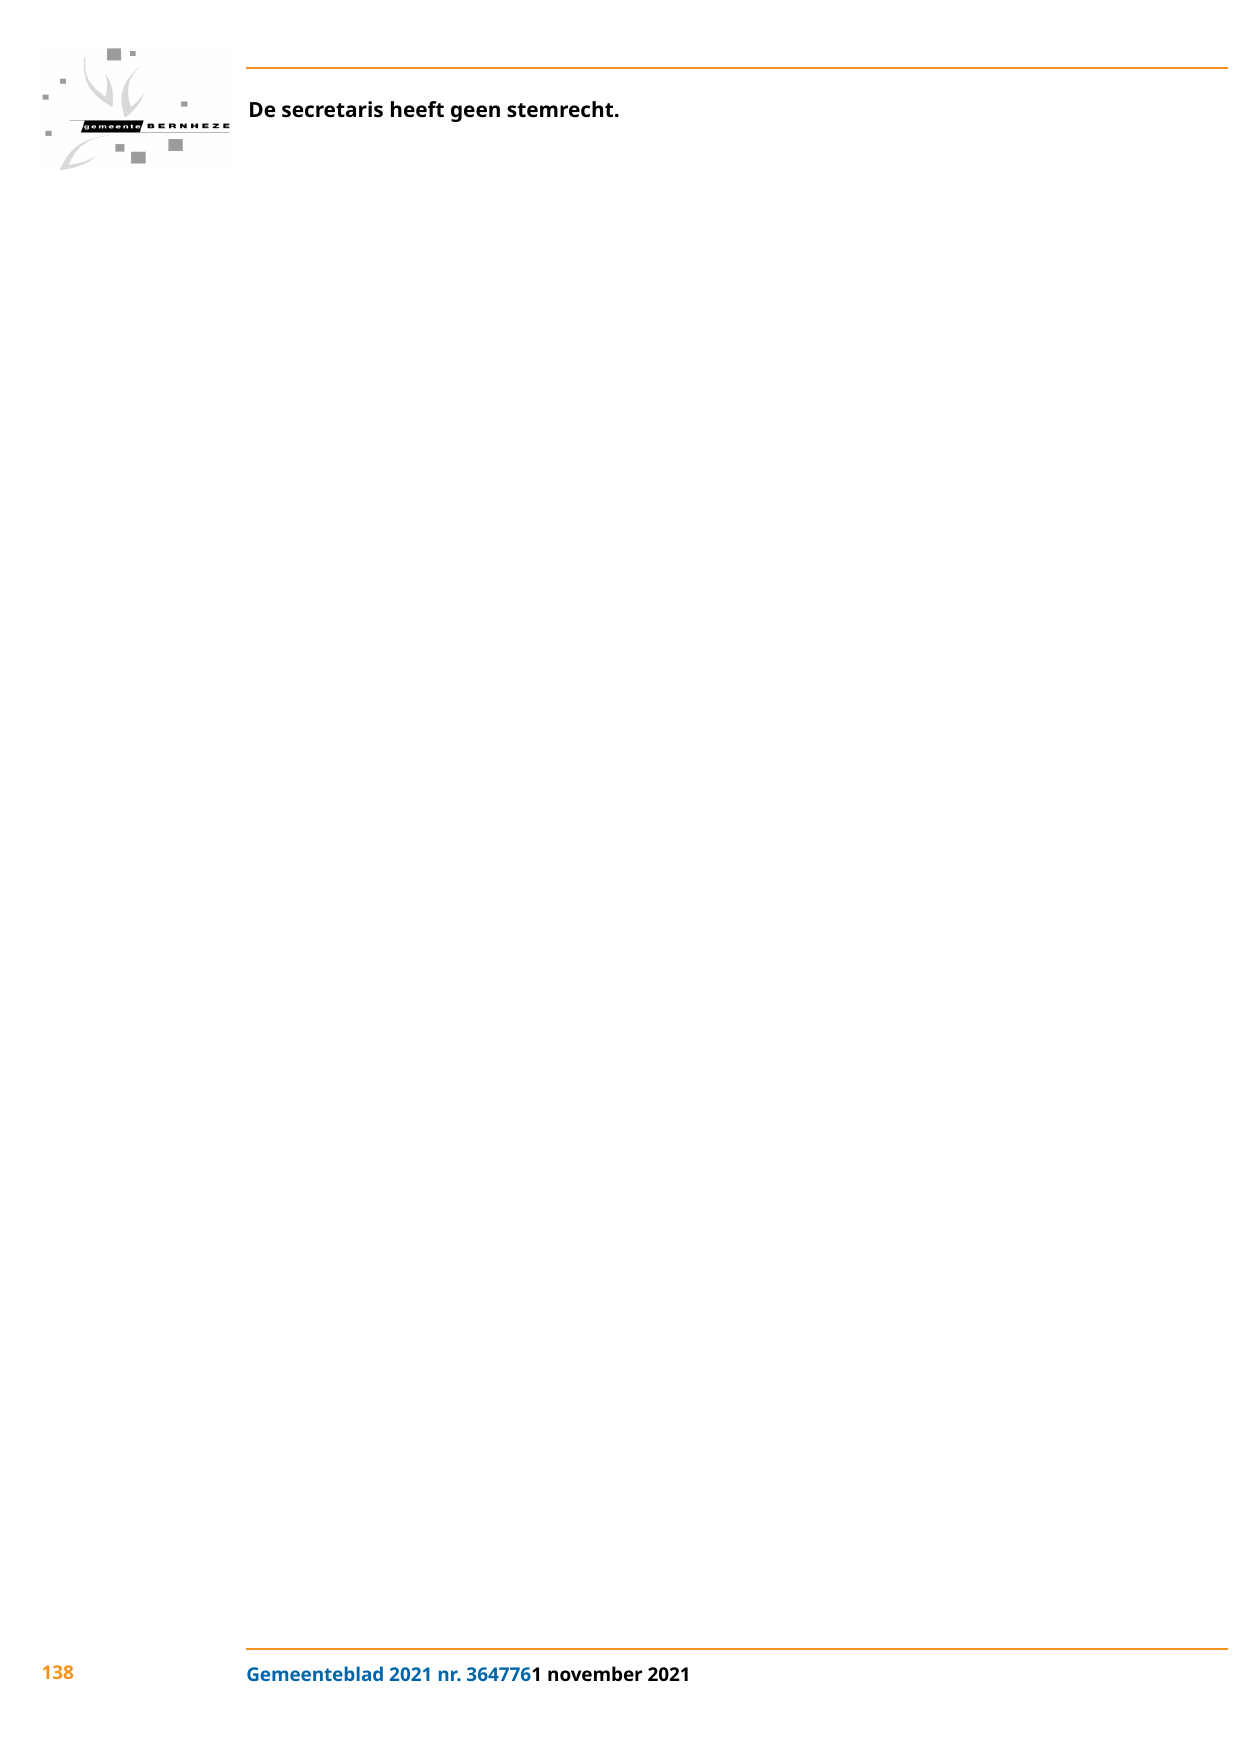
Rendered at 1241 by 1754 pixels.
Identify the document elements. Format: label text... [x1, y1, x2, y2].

picture [41, 47, 231, 172]
text De secretaris heeft geen stemrecht. [248, 95, 1152, 123]
